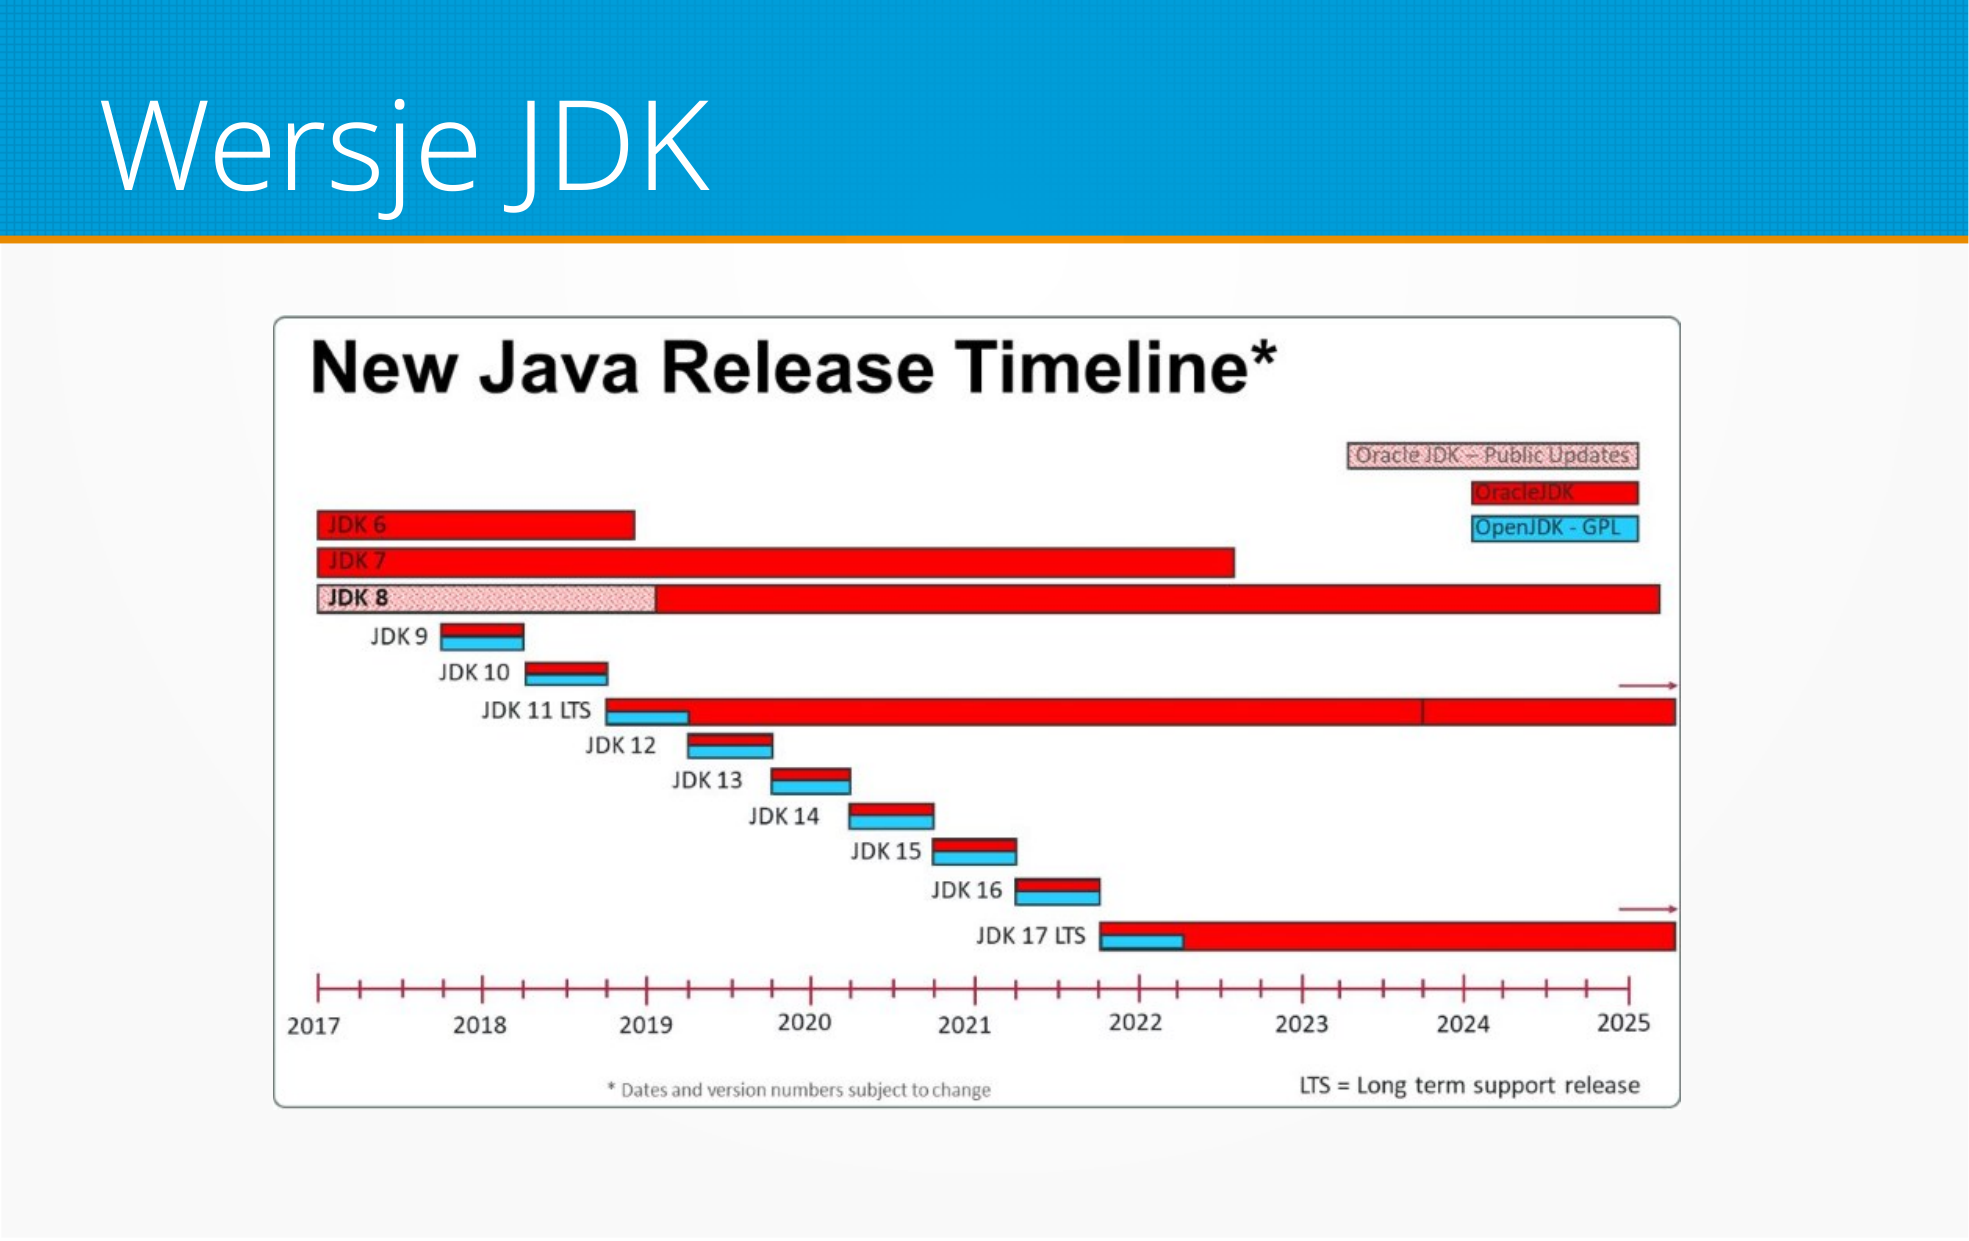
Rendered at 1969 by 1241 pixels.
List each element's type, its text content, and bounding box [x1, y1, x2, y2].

title Wersje JDK [98, 19, 1870, 227]
picture [0, 236, 1969, 1241]
